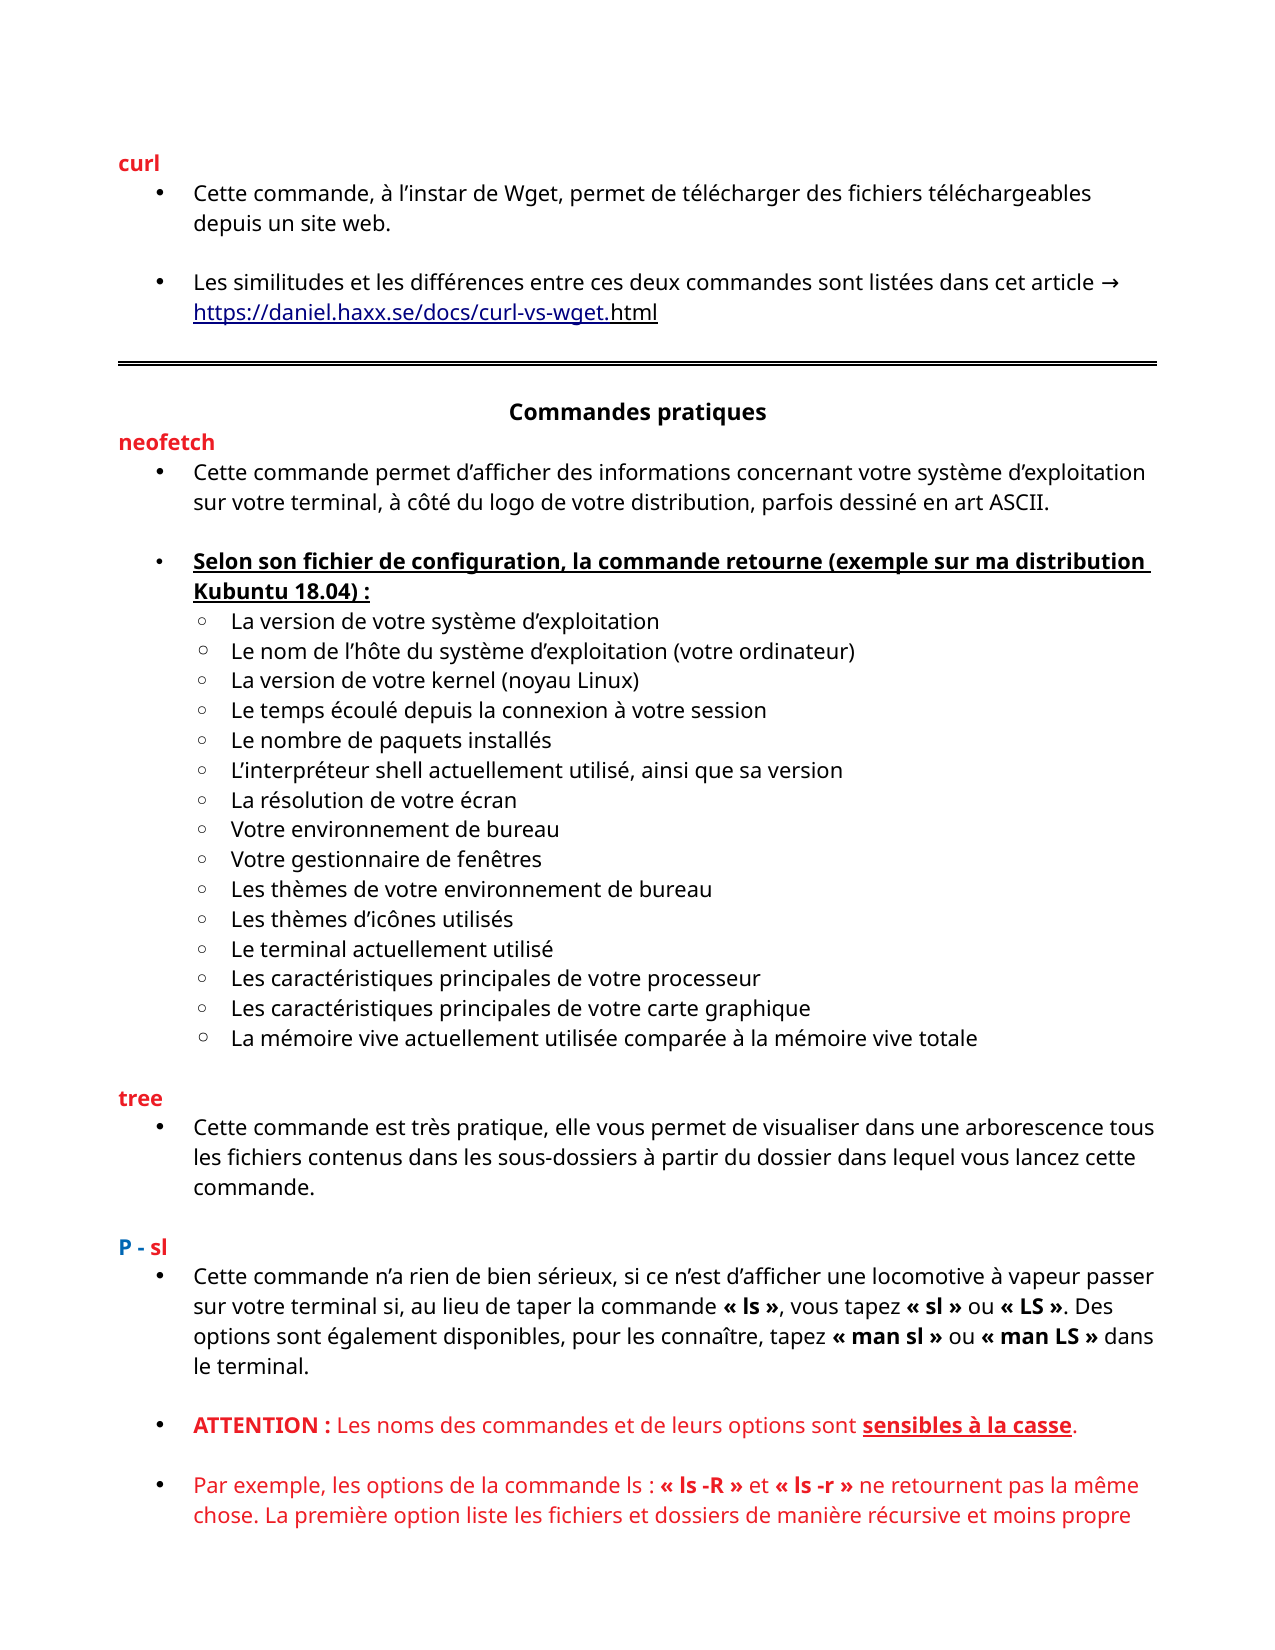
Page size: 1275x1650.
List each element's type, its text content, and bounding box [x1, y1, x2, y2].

list La résolution de votre écran [193, 785, 1157, 814]
list Le terminal actuellement utilisé [193, 934, 1157, 963]
list Votre environnement de bureau [193, 814, 1157, 844]
list Cette commande permet d’afficher des informations concernant votre système d’exploitation sur votre terminal, à côté du logo de votre distribution, parfois dessiné en art ASCII. [156, 457, 1157, 517]
text neofetch [118, 427, 1157, 457]
list Cette commande n’a rien de bien sérieux, si ce n’est d’afficher une locomotive à vapeur passer sur votre terminal si, au lieu de taper la commande « ls », vous tapez « sl » ou « LS ». Des options sont également disponibles, pour les connaître, tapez « man sl » ou « man LS » dans le terminal. [156, 1261, 1157, 1381]
list La version de votre kernel (noyau Linux) [193, 666, 1157, 695]
list Le temps écoulé depuis la connexion à votre session [193, 695, 1157, 725]
list La version de votre système d’exploitation [193, 606, 1157, 636]
list ATTENTION : Les noms des commandes et de leurs options sont sensibles à la casse. [156, 1410, 1157, 1440]
text P - sl [118, 1232, 1157, 1261]
text Commandes pratiques [118, 396, 1157, 427]
text curl [118, 148, 1157, 178]
list Les thèmes de votre environnement de bureau [193, 874, 1157, 904]
list Les caractéristiques principales de votre processeur [193, 963, 1157, 993]
list Votre gestionnaire de fenêtres [193, 844, 1157, 874]
list Les similitudes et les différences entre ces deux commandes sont listées dans cet article → https://daniel.haxx.se/docs/curl-vs-wget.html [156, 267, 1157, 327]
list Les caractéristiques principales de votre carte graphique [193, 993, 1157, 1023]
text tree [118, 1083, 1157, 1112]
list Le nombre de paquets installés [193, 725, 1157, 755]
list Les thèmes d’icônes utilisés [193, 904, 1157, 934]
list Selon son fichier de configuration, la commande retourne (exemple sur ma distribution Kubuntu 18.04) : [156, 546, 1157, 606]
list Cette commande est très pratique, elle vous permet de visualiser dans une arborescence tous les fichiers contenus dans les sous-dossiers à partir du dossier dans lequel vous lancez cette commande. [156, 1112, 1157, 1202]
list Par exemple, les options de la commande ls : « ls -R » et « ls -r » ne retournent pas la même chose. La première option liste les fichiers et dossiers de manière récursive et moins propre [156, 1470, 1157, 1529]
list L’interpréteur shell actuellement utilisé, ainsi que sa version [193, 755, 1157, 785]
list Cette commande, à l’instar de Wget, permet de télécharger des fichiers téléchargeables depuis un site web. [156, 178, 1157, 237]
list Le nom de l’hôte du système d’exploitation (votre ordinateur) [193, 636, 1157, 666]
list La mémoire vive actuellement utilisée comparée à la mémoire vive totale [193, 1023, 1157, 1053]
